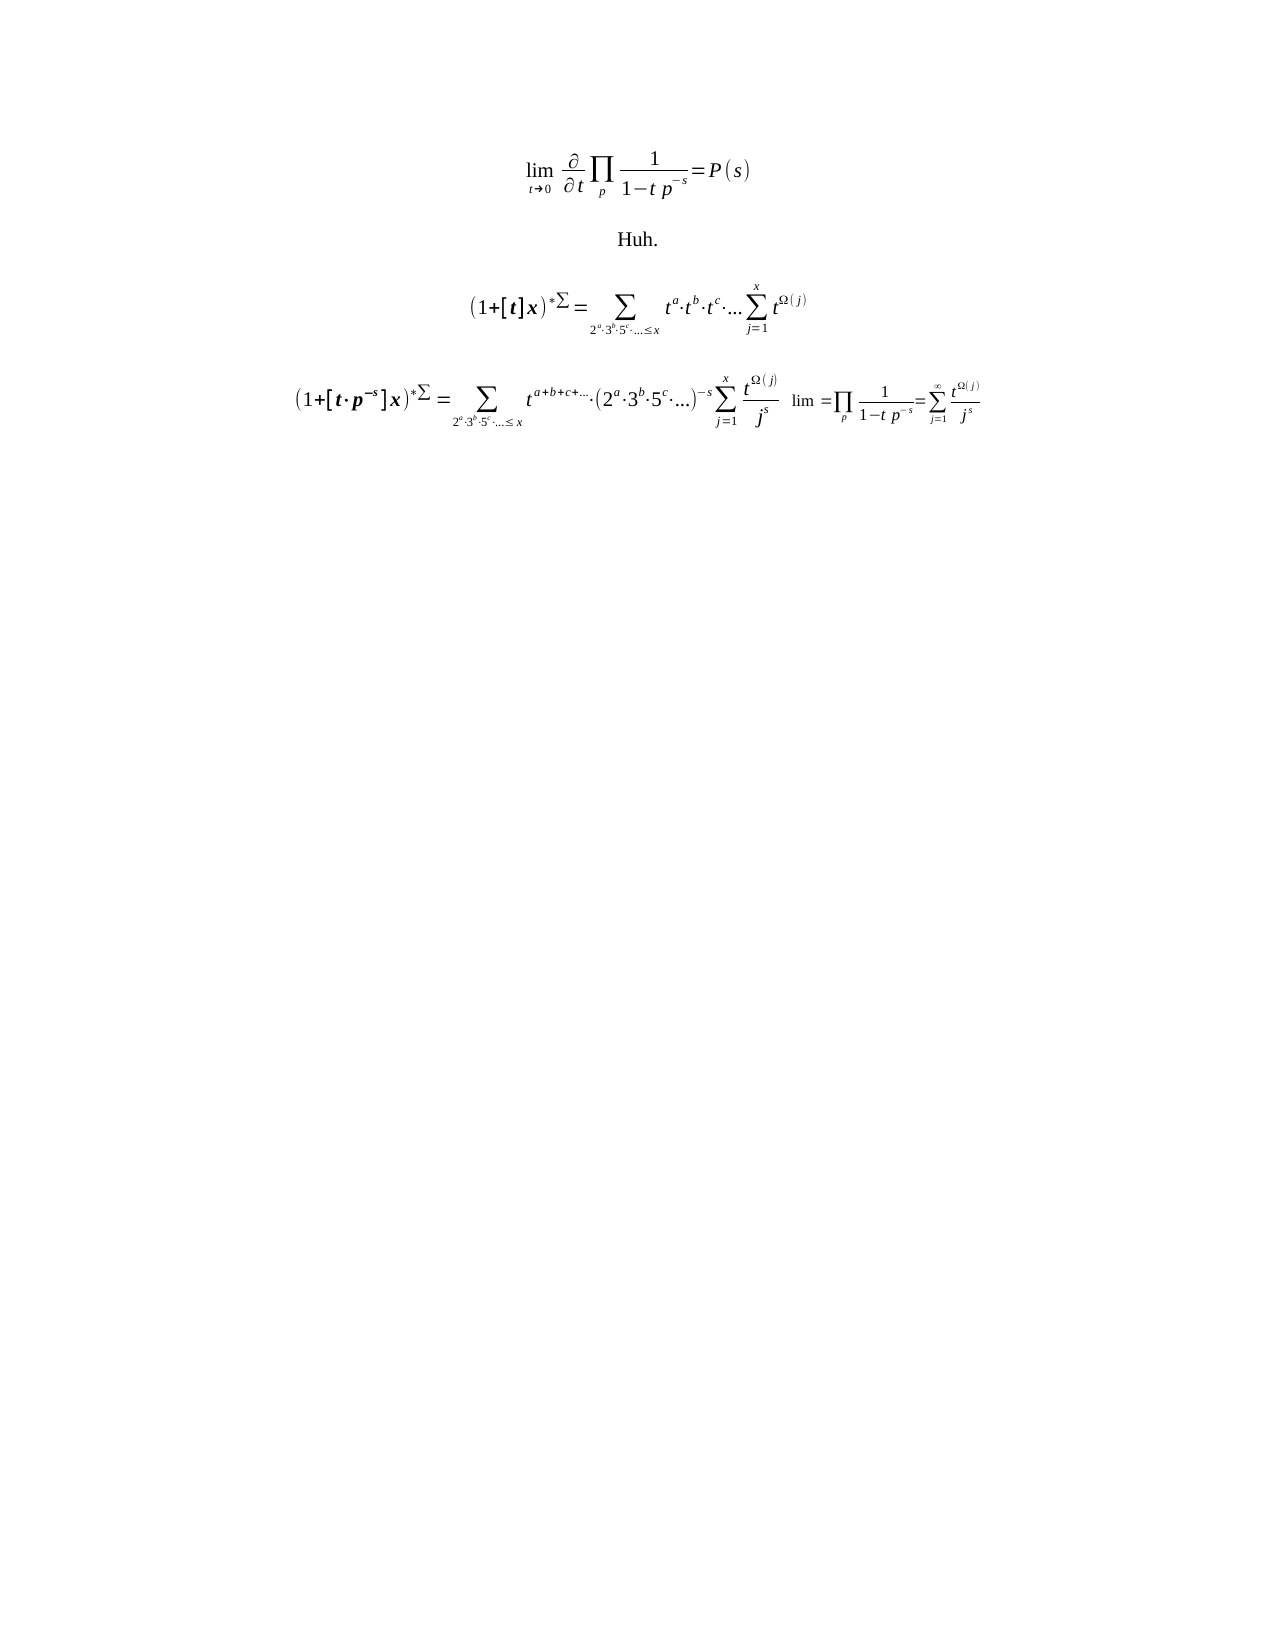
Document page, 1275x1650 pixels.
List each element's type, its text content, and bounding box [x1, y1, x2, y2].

text Huh. [118, 227, 1157, 251]
